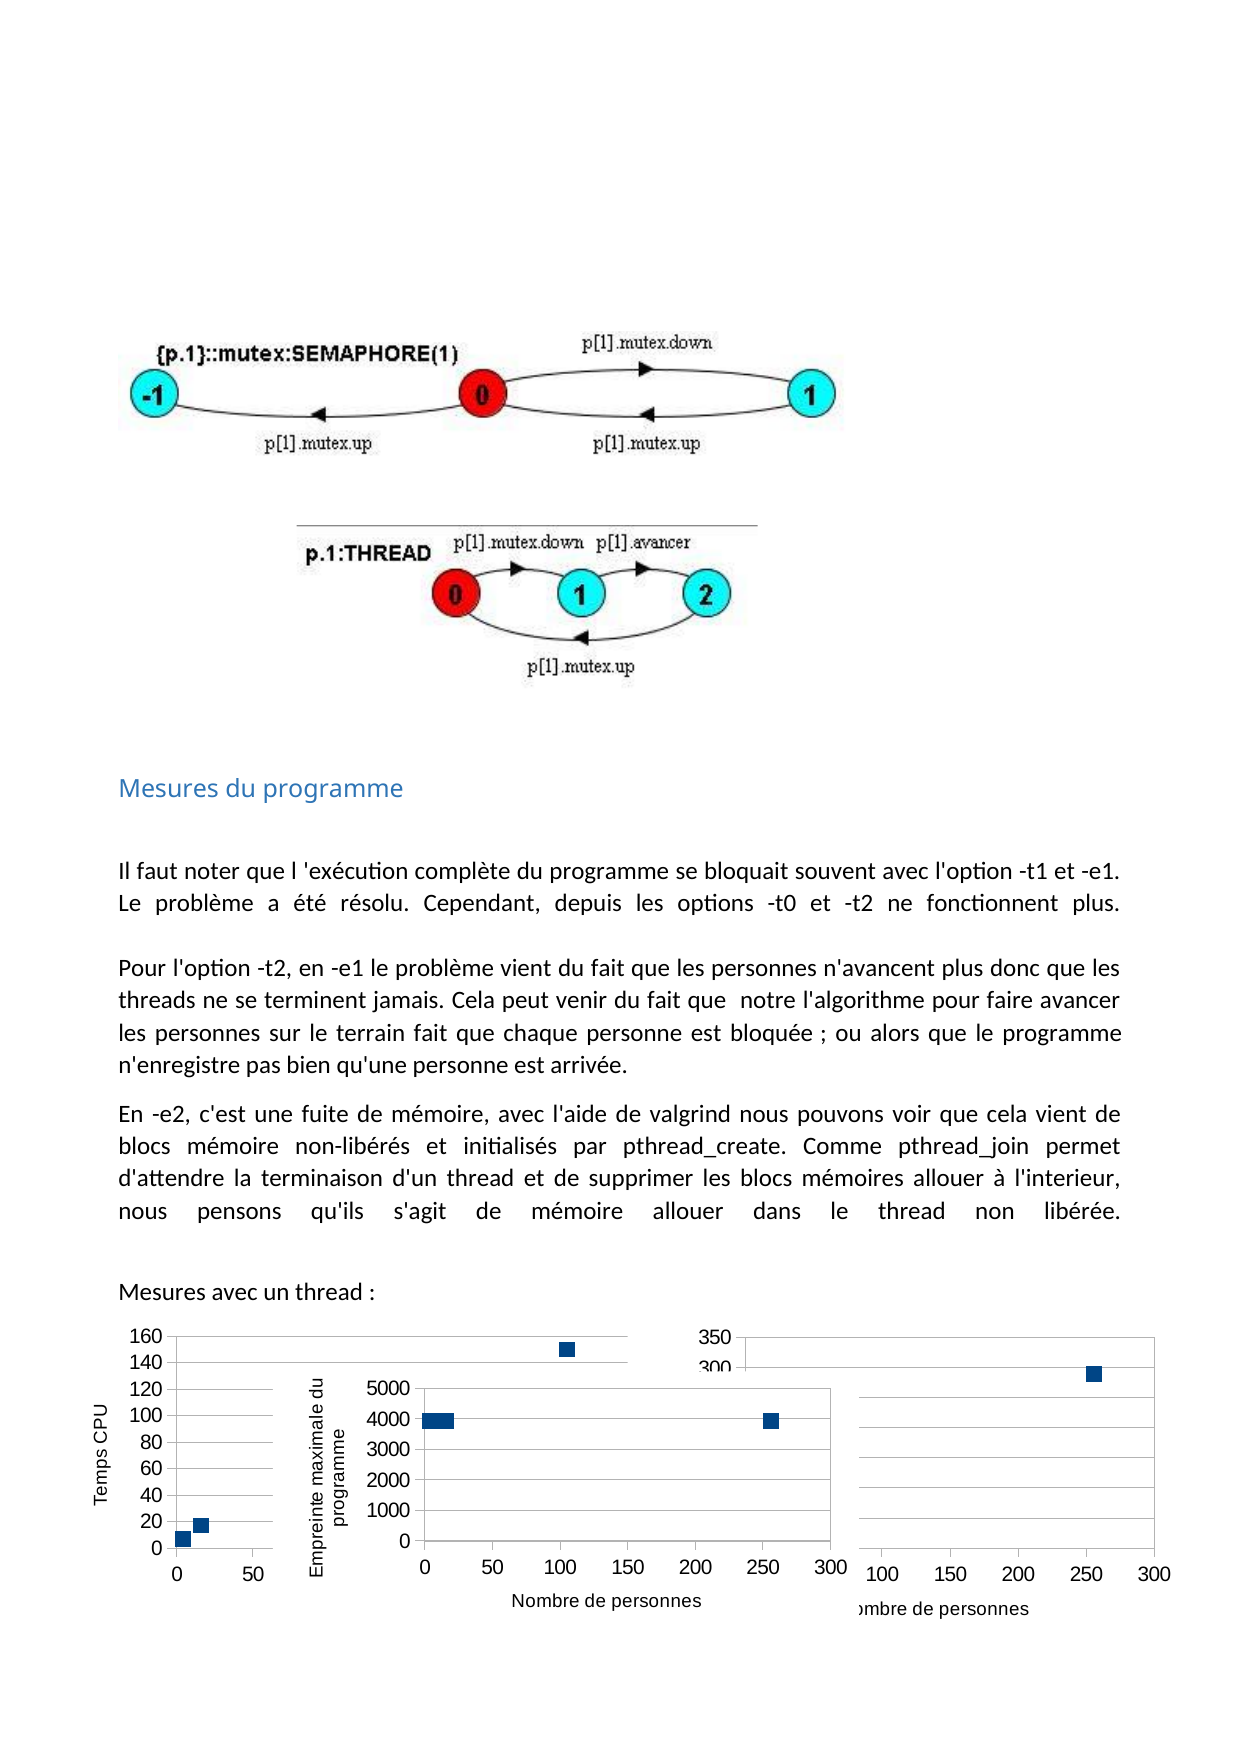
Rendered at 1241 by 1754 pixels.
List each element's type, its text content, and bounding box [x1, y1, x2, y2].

picture [118, 331, 858, 495]
text Mesures avec un thread : [118, 1276, 1122, 1307]
picture [296, 525, 758, 715]
text En -e2, c'est une fuite de mémoire, avec l'aide de valgrind nous pouvons voir que cela vient de blocs mémoire non-libérés et initialisés par pthread_create. Comme pthread_join permet d'attendre la terminaison d'un thread et de supprimer les blocs mémoires allouer à l'interieur, nous pensons qu'ils s'agit de mémoire allouer dans le thread non libérée. [118, 1098, 1122, 1258]
subtitle Mesures du programme [118, 770, 1122, 804]
text Il faut noter que l 'exécution complète du programme se bloquait souvent avec l'option -t1 et -e1. Le problème a été résolu. Cependant, depuis les options -t0 et -t2 ne fonctionnent plus. Pour l'option -t2, en -e1 le problème vient du fait que les personnes n'avancent plus donc que les threads ne se terminent jamais. Cela peut venir du fait que notre l'algorithme pour faire avancer les personnes sur le terrain fait que chaque personne est bloquée ; ou alors que le programme n'enregistre pas bien qu'une personne est arrivée. [118, 855, 1122, 1079]
